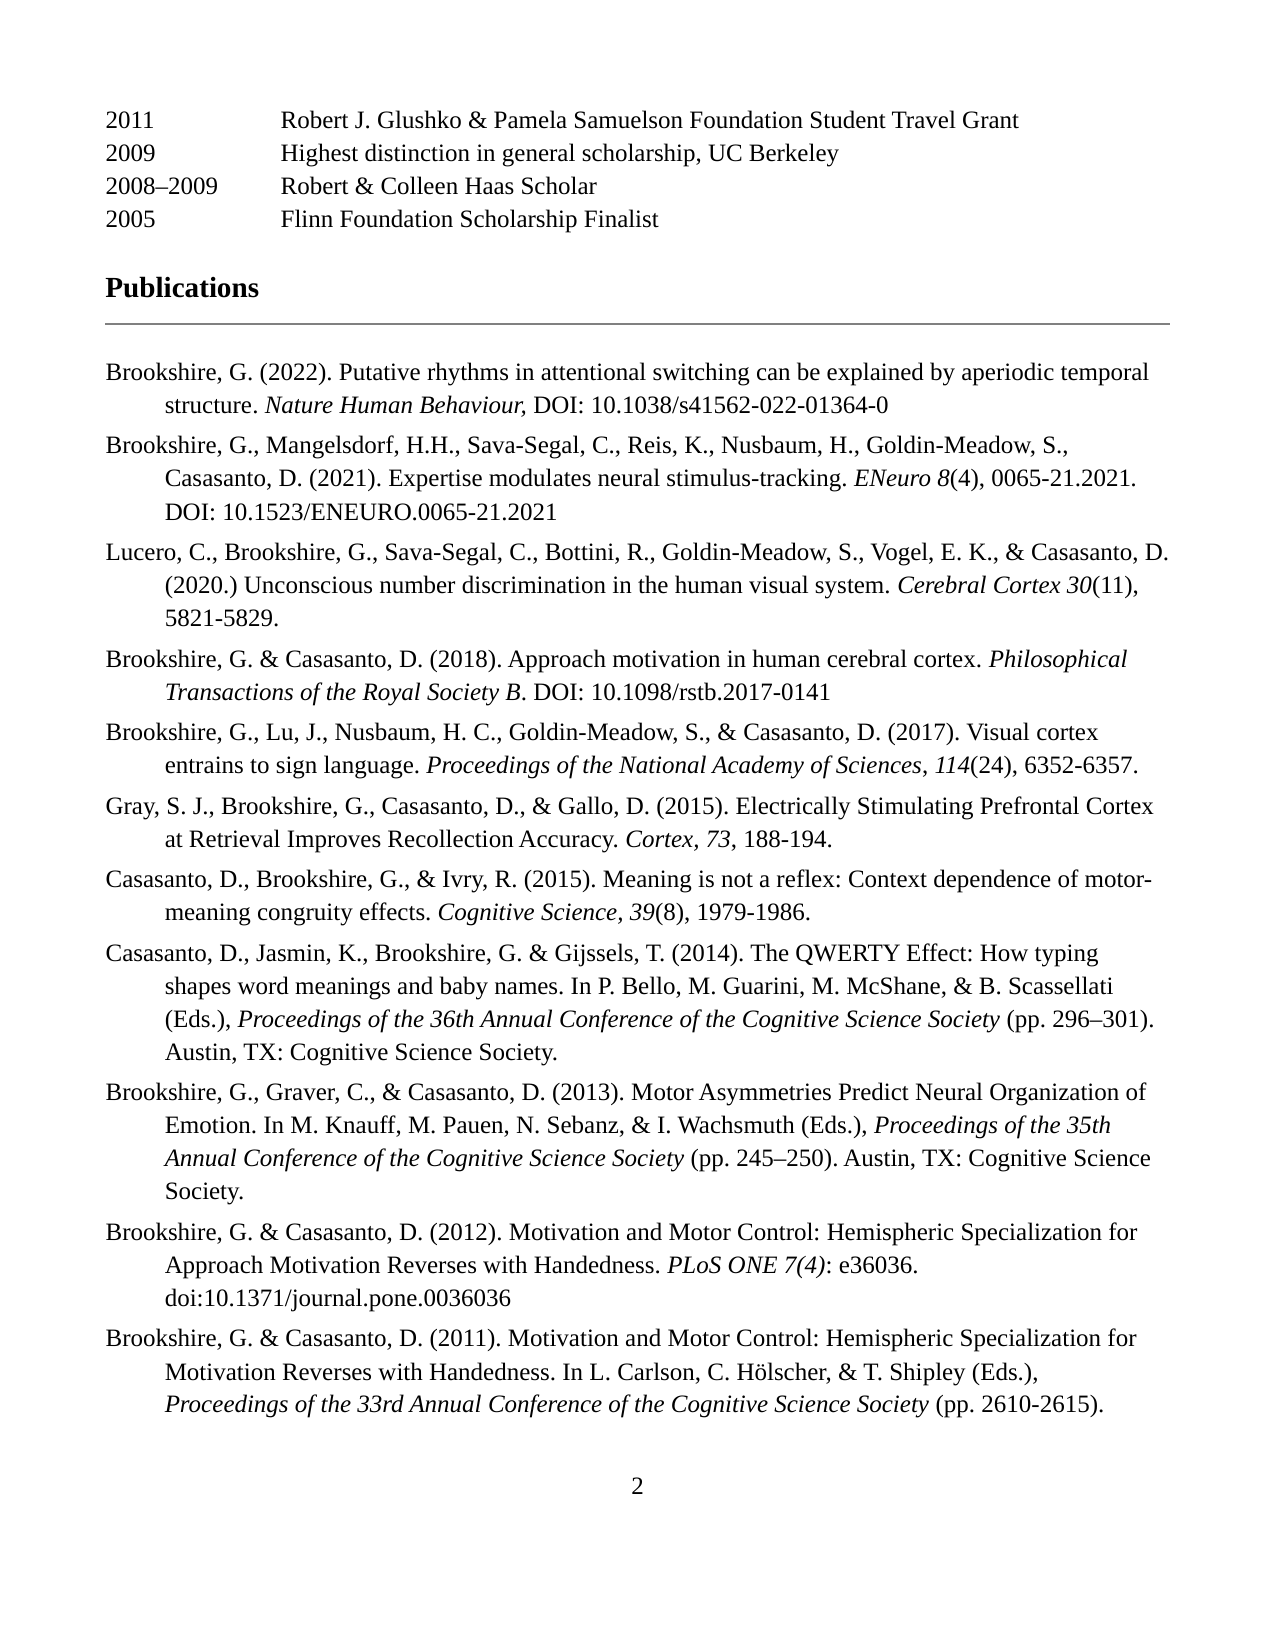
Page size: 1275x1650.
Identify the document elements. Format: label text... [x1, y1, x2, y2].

text 2011 Robert J. Glushko & Pamela Samuelson Foundation Student Travel Grant [105, 105, 1170, 134]
text Brookshire, G. & Casasanto, D. (2018). Approach motivation in human cerebral cortex. Philosophical Transactions of the Royal Society B. DOI: 10.1098/rstb.2017-0141 [105, 644, 1170, 705]
text Brookshire, G. (2022). Putative rhythms in attentional switching can be explained by aperiodic temporal structure. Nature Human Behaviour, DOI: 10.1038/s41562-022-01364-0 [105, 357, 1170, 419]
text Brookshire, G. & Casasanto, D. (2011). Motivation and Motor Control: Hemispheric Specialization for Motivation Reverses with Handedness. In L. Carlson, C. Hölscher, & T. Shipley (Eds.), Proceedings of the 33rd Annual Conference of the Cognitive Science Society (pp. 2610-2615). [105, 1323, 1170, 1418]
text 2008–2009 Robert & Colleen Haas Scholar [105, 171, 1170, 200]
text Brookshire, G., Graver, C., & Casasanto, D. (2013). Motor Asymmetries Predict Neural Organization of Emotion. In M. Knauff, M. Pauen, N. Sebanz, & I. Wachsmuth (Eds.), Proceedings of the 35th Annual Conference of the Cognitive Science Society (pp. 245–250). Austin, TX: Cognitive Science Society. [105, 1077, 1170, 1205]
text Brookshire, G. & Casasanto, D. (2012). Motivation and Motor Control: Hemispheric Specialization for Approach Motivation Reverses with Handedness. PLoS ONE 7(4): e36036. doi:10.1371/journal.pone.0036036 [105, 1217, 1170, 1312]
text Lucero, C., Brookshire, G., Sava-Segal, C., Bottini, R., Goldin-Meadow, S., Vogel, E. K., & Casasanto, D. (2020.) Unconscious number discrimination in the human visual system. Cerebral Cortex 30(11), 5821-5829. [105, 537, 1170, 632]
text Casasanto, D., Brookshire, G., & Ivry, R. (2015). Meaning is not a reflex: Context dependence of motor-meaning congruity effects. Cognitive Science, 39(8), 1979-1986. [105, 864, 1170, 926]
text 2009 Highest distinction in general scholarship, UC Berkeley [105, 138, 1170, 167]
text Brookshire, G., Lu, J., Nusbaum, H. C., Goldin-Meadow, S., & Casasanto, D. (2017). Visual cortex entrains to sign language. Proceedings of the National Academy of Sciences, 114(24), 6352-6357. [105, 717, 1170, 779]
text Casasanto, D., Jasmin, K., Brookshire, G. & Gijssels, T. (2014). The QWERTY Effect: How typing shapes word meanings and baby names. In P. Bello, M. Guarini, M. McShane, & B. Scassellati (Eds.), Proceedings of the 36th Annual Conference of the Cognitive Science Society (pp. 296–301). Austin, TX: Cognitive Science Society. [105, 938, 1170, 1066]
text 2005 Flinn Foundation Scholarship Finalist [105, 204, 1170, 233]
text Brookshire, G., Mangelsdorf, H.H., Sava-Segal, C., Reis, K., Nusbaum, H., Goldin-Meadow, S., Casasanto, D. (2021). Expertise modulates neural stimulus-tracking. ENeuro 8(4), 0065-21.2021. DOI: 10.1523/ENEURO.0065-21.2021 [105, 431, 1170, 525]
text Publications [105, 270, 1170, 304]
text Gray, S. J., Brookshire, G., Casasanto, D., & Gallo, D. (2015). Electrically Stimulating Prefrontal Cortex at Retrieval Improves Recollection Accuracy. Cortex, 73, 188-194. [105, 791, 1170, 852]
